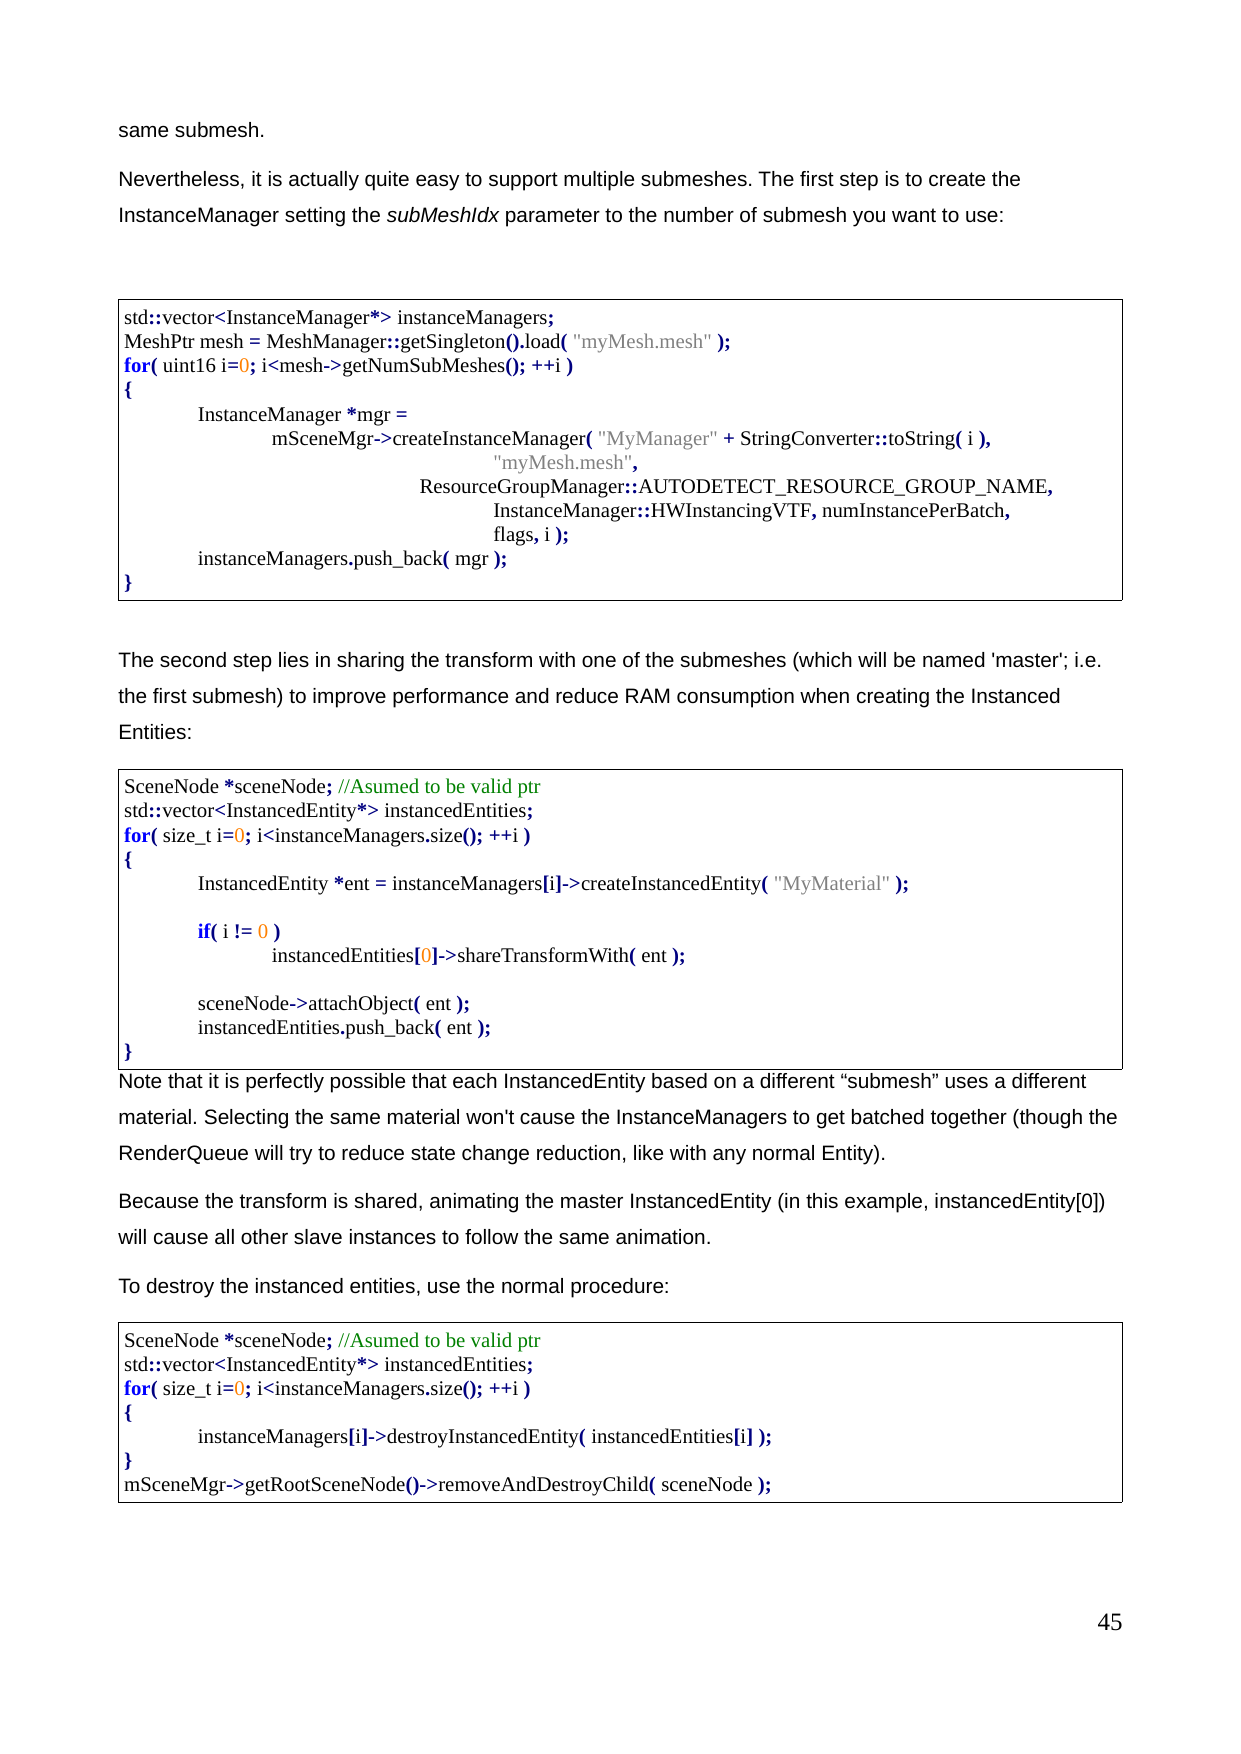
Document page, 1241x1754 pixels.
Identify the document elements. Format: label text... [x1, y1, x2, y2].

text Note that it is perfectly possible that each InstancedEntity based on a different “submesh” uses a different material. Selecting the same material won't cause the InstanceManagers to get batched together (though the RenderQueue will try to reduce state change reduction, like with any normal Entity). [118, 1070, 1122, 1165]
table_header SceneNode *sceneNode; //Asumed to be valid ptr std::vector<InstancedEntity*> instancedEntities; for( size_t i=0; i<instanceManagers.size(); ++i ) { instanceManagers[i]->destroyInstancedEntity( instancedEntities[i] ); } mSceneMgr->getRootSceneNode()->removeAndDestroyChild( sceneNode ); [119, 1323, 1122, 1502]
text same submesh. [118, 118, 1122, 142]
table_header SceneNode *sceneNode; //Asumed to be valid ptr std::vector<InstancedEntity*> instancedEntities; for( size_t i=0; i<instanceManagers.size(); ++i ) { InstancedEntity *ent = instanceManagers[i]->createInstancedEntity( "MyMaterial" ); if( i != 0 ) instancedEntities[0]->shareTransformWith( ent ); sceneNode->attachObject( ent ); instancedEntities.push_back( ent ); } [119, 770, 1122, 1069]
text Nevertheless, it is actually quite easy to support multiple submeshes. The first step is to create the InstanceManager setting the subMeshIdx parameter to the number of submesh you want to use: [118, 167, 1122, 226]
table_header std::vector<InstanceManager*> instanceManagers; MeshPtr mesh = MeshManager::getSingleton().load( "myMesh.mesh" ); for( uint16 i=0; i<mesh->getNumSubMeshes(); ++i ) { InstanceManager *mgr = mSceneMgr->createInstanceManager( "MyManager" + StringConverter::toString( i ), "myMesh.mesh", ResourceGroupManager::AUTODETECT_RESOURCE_GROUP_NAME, InstanceManager::HWInstancingVTF, numInstancePerBatch, flags, i ); instanceManagers.push_back( mgr ); } [119, 300, 1122, 600]
text To destroy the instanced entities, use the normal procedure: [118, 1274, 1122, 1298]
text Because the transform is shared, animating the master InstancedEntity (in this example, instancedEntity[0]) will cause all other slave instances to follow the same animation. [118, 1189, 1122, 1249]
text The second step lies in sharing the transform with one of the submeshes (which will be named 'master'; i.e. the first submesh) to improve performance and reduce RAM consumption when creating the Instanced Entities: [118, 648, 1122, 744]
